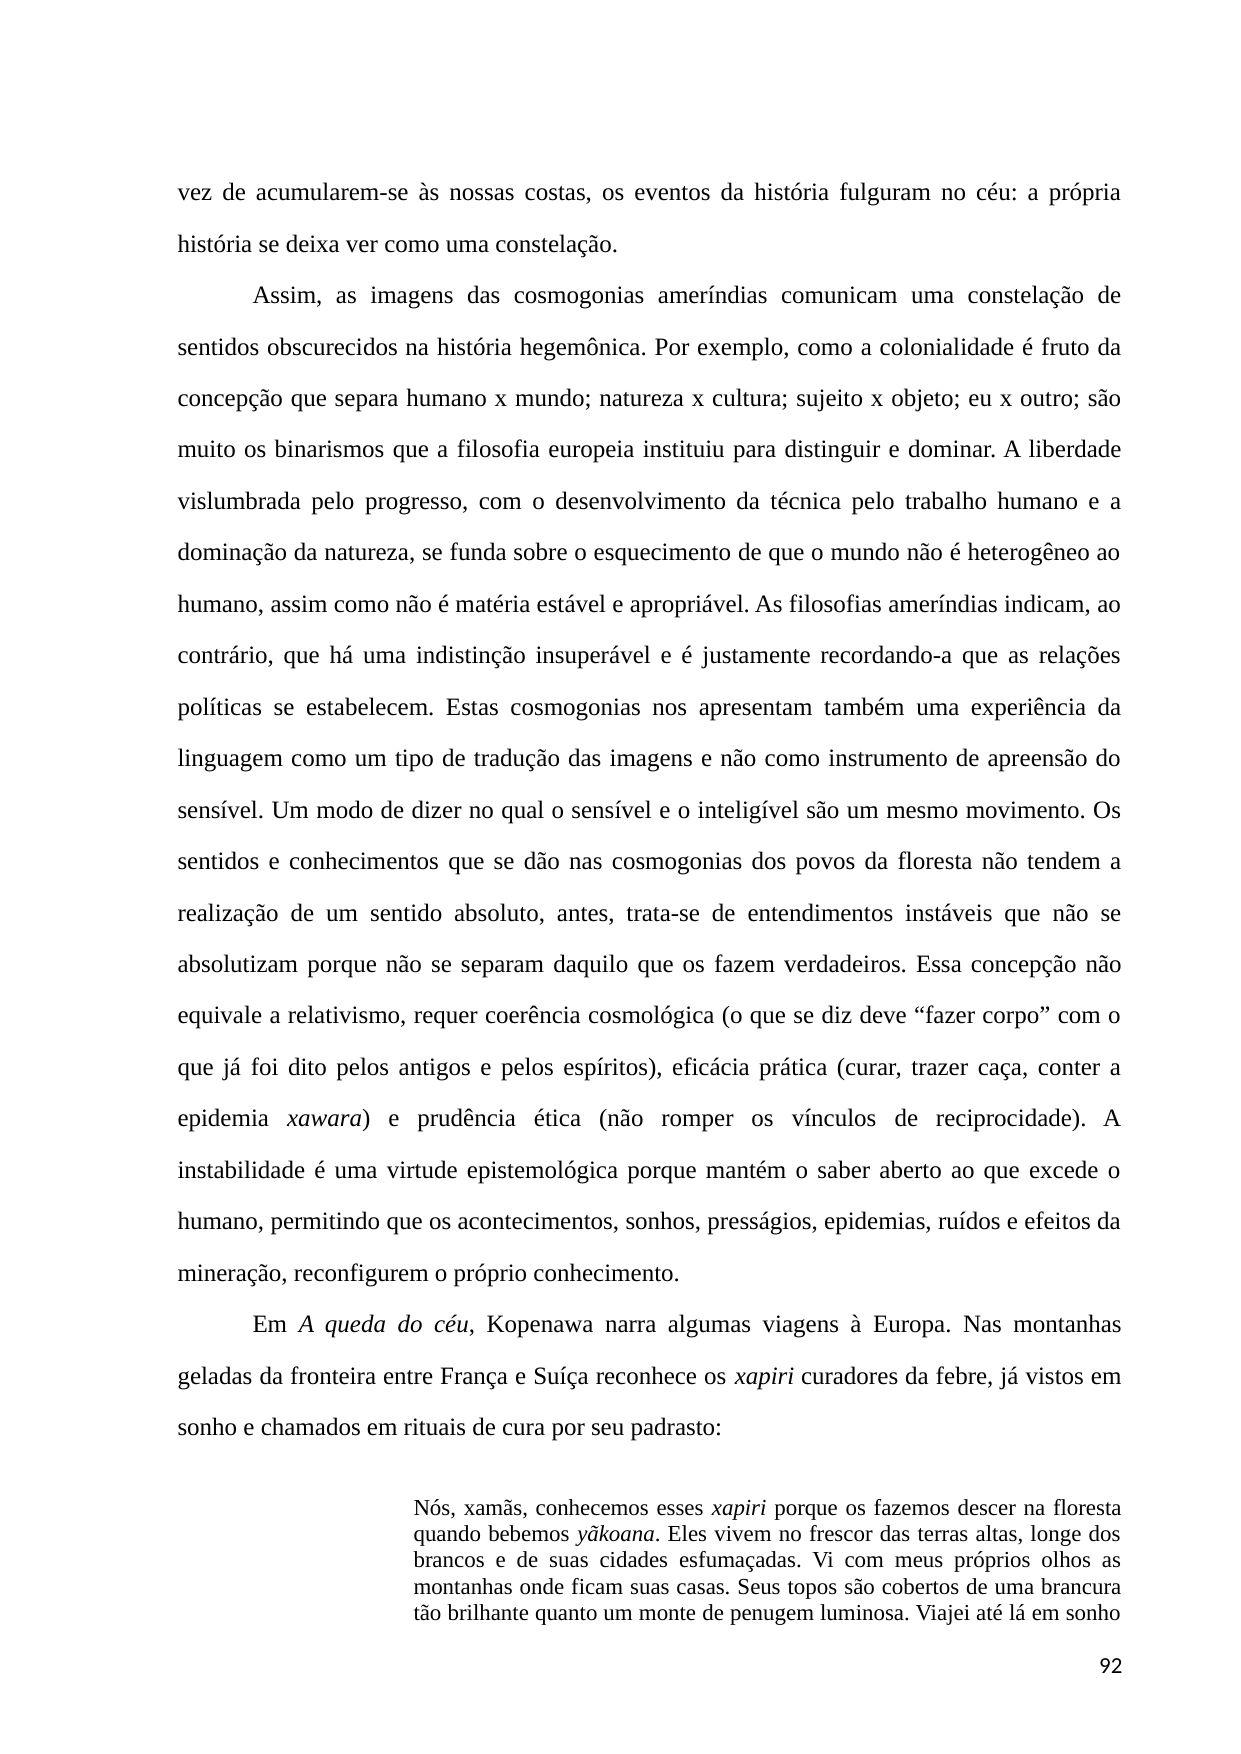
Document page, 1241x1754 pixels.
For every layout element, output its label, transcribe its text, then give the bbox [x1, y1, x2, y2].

text Em A queda do céu, Kopenawa narra algumas viagens à Europa. Nas montanhas geladas da fronteira entre França e Suíça reconhece os xapiri curadores da febre, já vistos em sonho e chamados em rituais de cura por seu padrasto: [177, 1309, 1122, 1441]
text vez de acumularem-se às nossas costas, os eventos da história fulguram no céu: a própria história se deixa ver como uma constelação. [177, 177, 1122, 257]
text Nós, xamãs, conhecemos esses xapiri porque os fazemos descer na floresta quando bebemos yãkoana. Eles vivem no frescor das terras altas, longe dos brancos e de suas cidades esfumaçadas. Vi com meus próprios olhos as montanhas onde ficam suas casas. Seus topos são cobertos de uma brancura tão brilhante quanto um monte de penugem luminosa. Viajei até lá em sonho [413, 1494, 1122, 1626]
text Assim, as imagens das cosmogonias ameríndias comunicam uma constelação de sentidos obscurecidos na história hegemônica. Por exemplo, como a colonialidade é fruto da concepção que separa humano x mundo; natureza x cultura; sujeito x objeto; eu x outro; são muito os binarismos que a filosofia europeia instituiu para distinguir e dominar. A liberdade vislumbrada pelo progresso, com o desenvolvimento da técnica pelo trabalho humano e a dominação da natureza, se funda sobre o esquecimento de que o mundo não é heterogêneo ao humano, assim como não é matéria estável e apropriável. As filosofias ameríndias indicam, ao contrário, que há uma indistinção insuperável e é justamente recordando-a que as relações políticas se estabelecem. Estas cosmogonias nos apresentam também uma experiência da linguagem como um tipo de tradução das imagens e não como instrumento de apreensão do sensível. Um modo de dizer no qual o sensível e o inteligível são um mesmo movimento. Os sentidos e conhecimentos que se dão nas cosmogonias dos povos da floresta não tendem a realização de um sentido absoluto, antes, trata-se de entendimentos instáveis que não se absolutizam porque não se separam daquilo que os fazem verdadeiros. Essa concepção não equivale a relativismo, requer coerência cosmológica (o que se diz deve “fazer corpo” com o que já foi dito pelos antigos e pelos espíritos), eficácia prática (curar, trazer caça, conter a epidemia xawara) e prudência ética (não romper os vínculos de reciprocidade). A instabilidade é uma virtude epistemológica porque mantém o saber aberto ao que excede o humano, permitindo que os acontecimentos, sonhos, presságios, epidemias, ruídos e efeitos da mineração, reconfigurem o próprio conhecimento. [177, 280, 1122, 1287]
